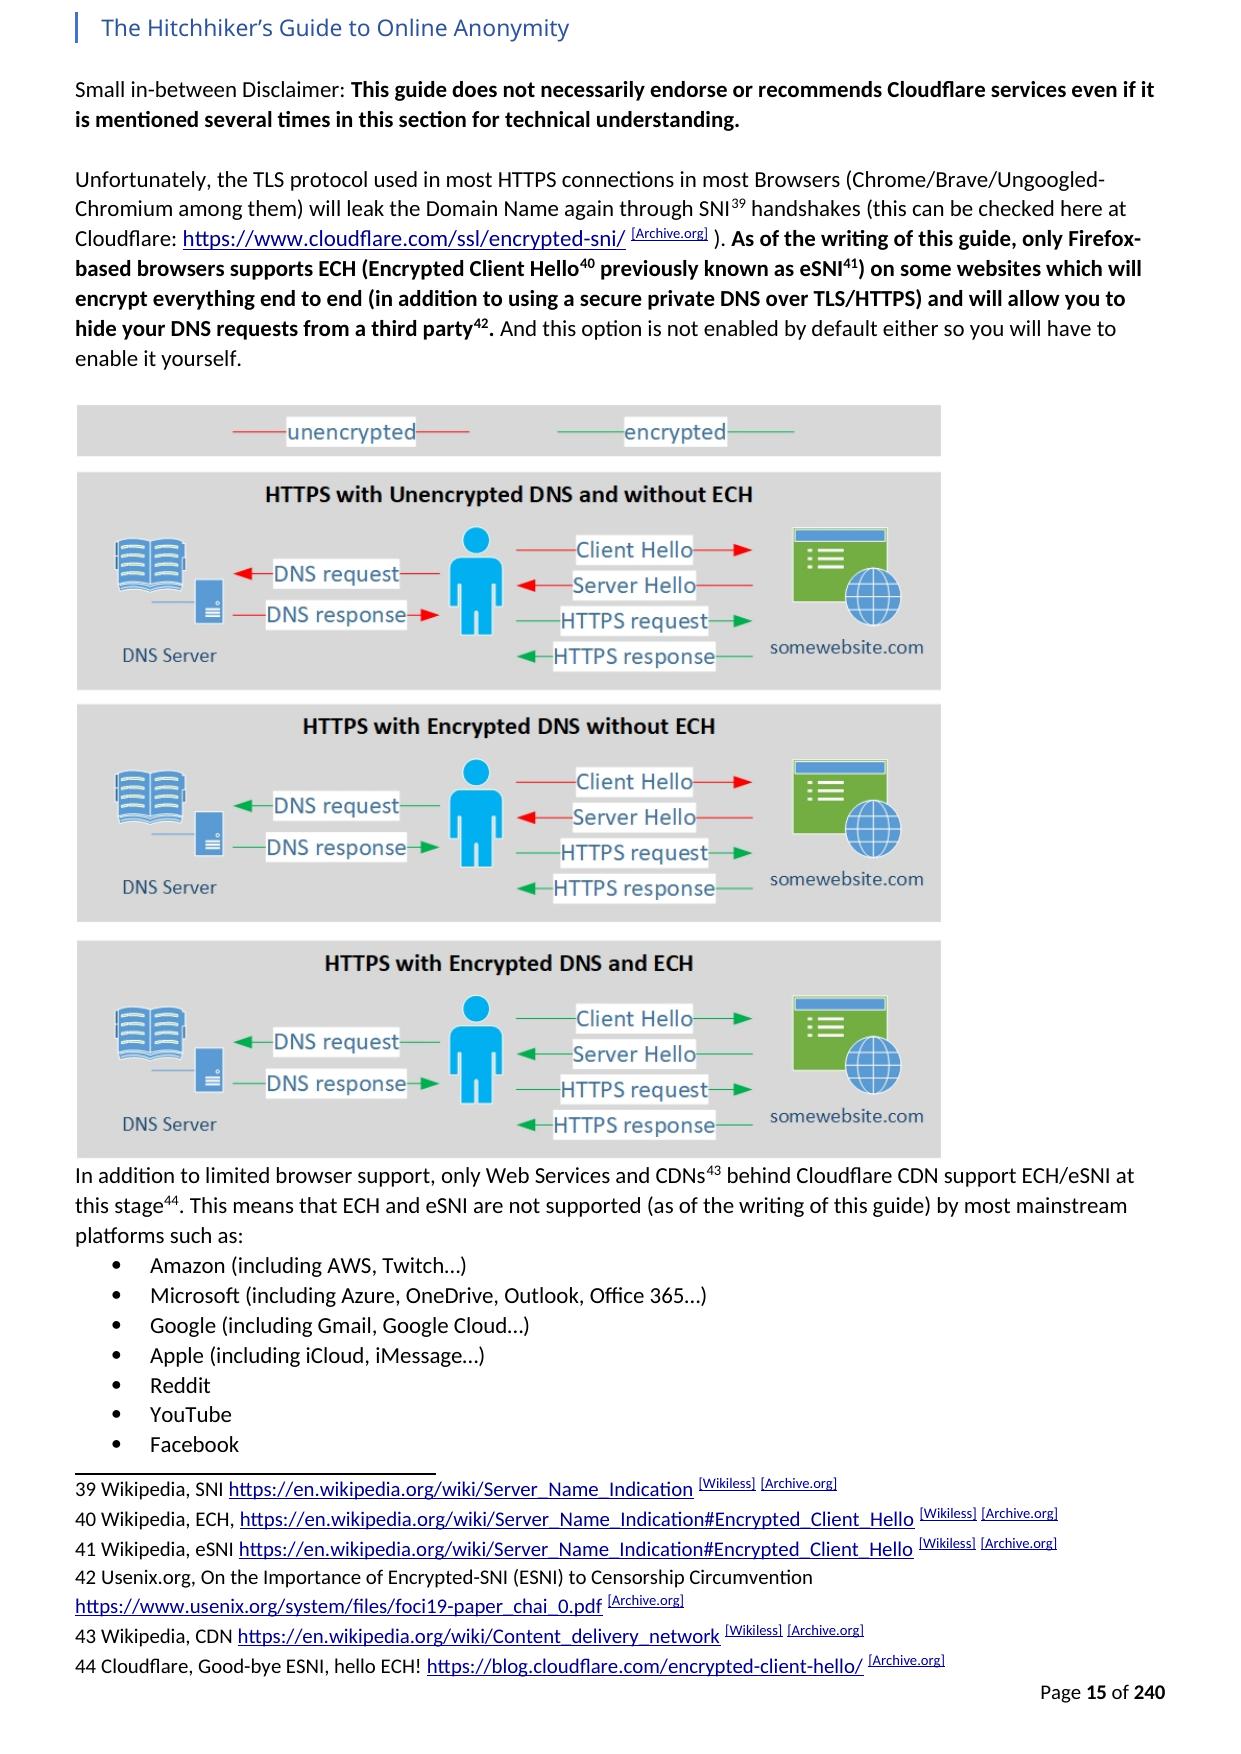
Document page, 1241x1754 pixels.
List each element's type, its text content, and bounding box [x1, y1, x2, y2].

list Microsoft (including Azure, OneDrive, Outlook, Office 365…) [112, 1281, 1165, 1309]
text Cloudflare, Good-bye ESNI, hello ECH! https://blog.cloudflare.com/encrypted-client-hello/ [Archive.org] [75, 1651, 1165, 1679]
list Reddit [112, 1371, 1165, 1399]
list Apple (including iCloud, iMessage…) [112, 1341, 1165, 1369]
text In addition to limited browser support, only Web Services and CDNs behind Cloudflare CDN support ECH/eSNI at this stage. This means that ECH and eSNI are not supported (as of the writing of this guide) by most mainstream platforms such as: [75, 1161, 1165, 1249]
picture [75, 403, 943, 1160]
list Facebook [112, 1431, 1165, 1458]
text Wikipedia, CDN https://en.wikipedia.org/wiki/Content_delivery_network [Wikiless] [Archive.org] [75, 1621, 1165, 1649]
text Wikipedia, eSNI https://en.wikipedia.org/wiki/Server_Name_Indication#Encrypted_Client_Hello [Wikiless] [Archive.org] [75, 1534, 1165, 1562]
text Wikipedia, ECH, https://en.wikipedia.org/wiki/Server_Name_Indication#Encrypted_Client_Hello [Wikiless] [Archive.org] [75, 1504, 1165, 1532]
list Amazon (including AWS, Twitch…) [112, 1251, 1165, 1279]
text Small in-between Disclaimer: This guide does not necessarily endorse or recommends Cloudflare services even if it is mentioned several times in this section for technical understanding. [75, 75, 1165, 133]
text Wikipedia, SNI https://en.wikipedia.org/wiki/Server_Name_Indication [Wikiless] [Archive.org] [75, 1474, 1165, 1502]
text Usenix.org, On the Importance of Encrypted-SNI (ESNI) to Censorship Circumvention https://www.usenix.org/system/files/foci19-paper_chai_0.pdf [Archive.org] [75, 1564, 1165, 1619]
list YouTube [112, 1401, 1165, 1429]
list Google (including Gmail, Google Cloud…) [112, 1311, 1165, 1339]
text Unfortunately, the TLS protocol used in most HTTPS connections in most Browsers (Chrome/Brave/Ungoogled-Chromium among them) will leak the Domain Name again through SNI handshakes (this can be checked here at Cloudflare: https://www.cloudflare.com/ssl/encrypted-sni/ [Archive.org] ). As of the writing of this guide, only Firefox-based browsers supports ECH (Encrypted Client Hello previously known as eSNI) on some websites which will encrypt everything end to end (in addition to using a secure private DNS over TLS/HTTPS) and will allow you to hide your DNS requests from a third party. And this option is not enabled by default either so you will have to enable it yourself. [75, 165, 1165, 372]
